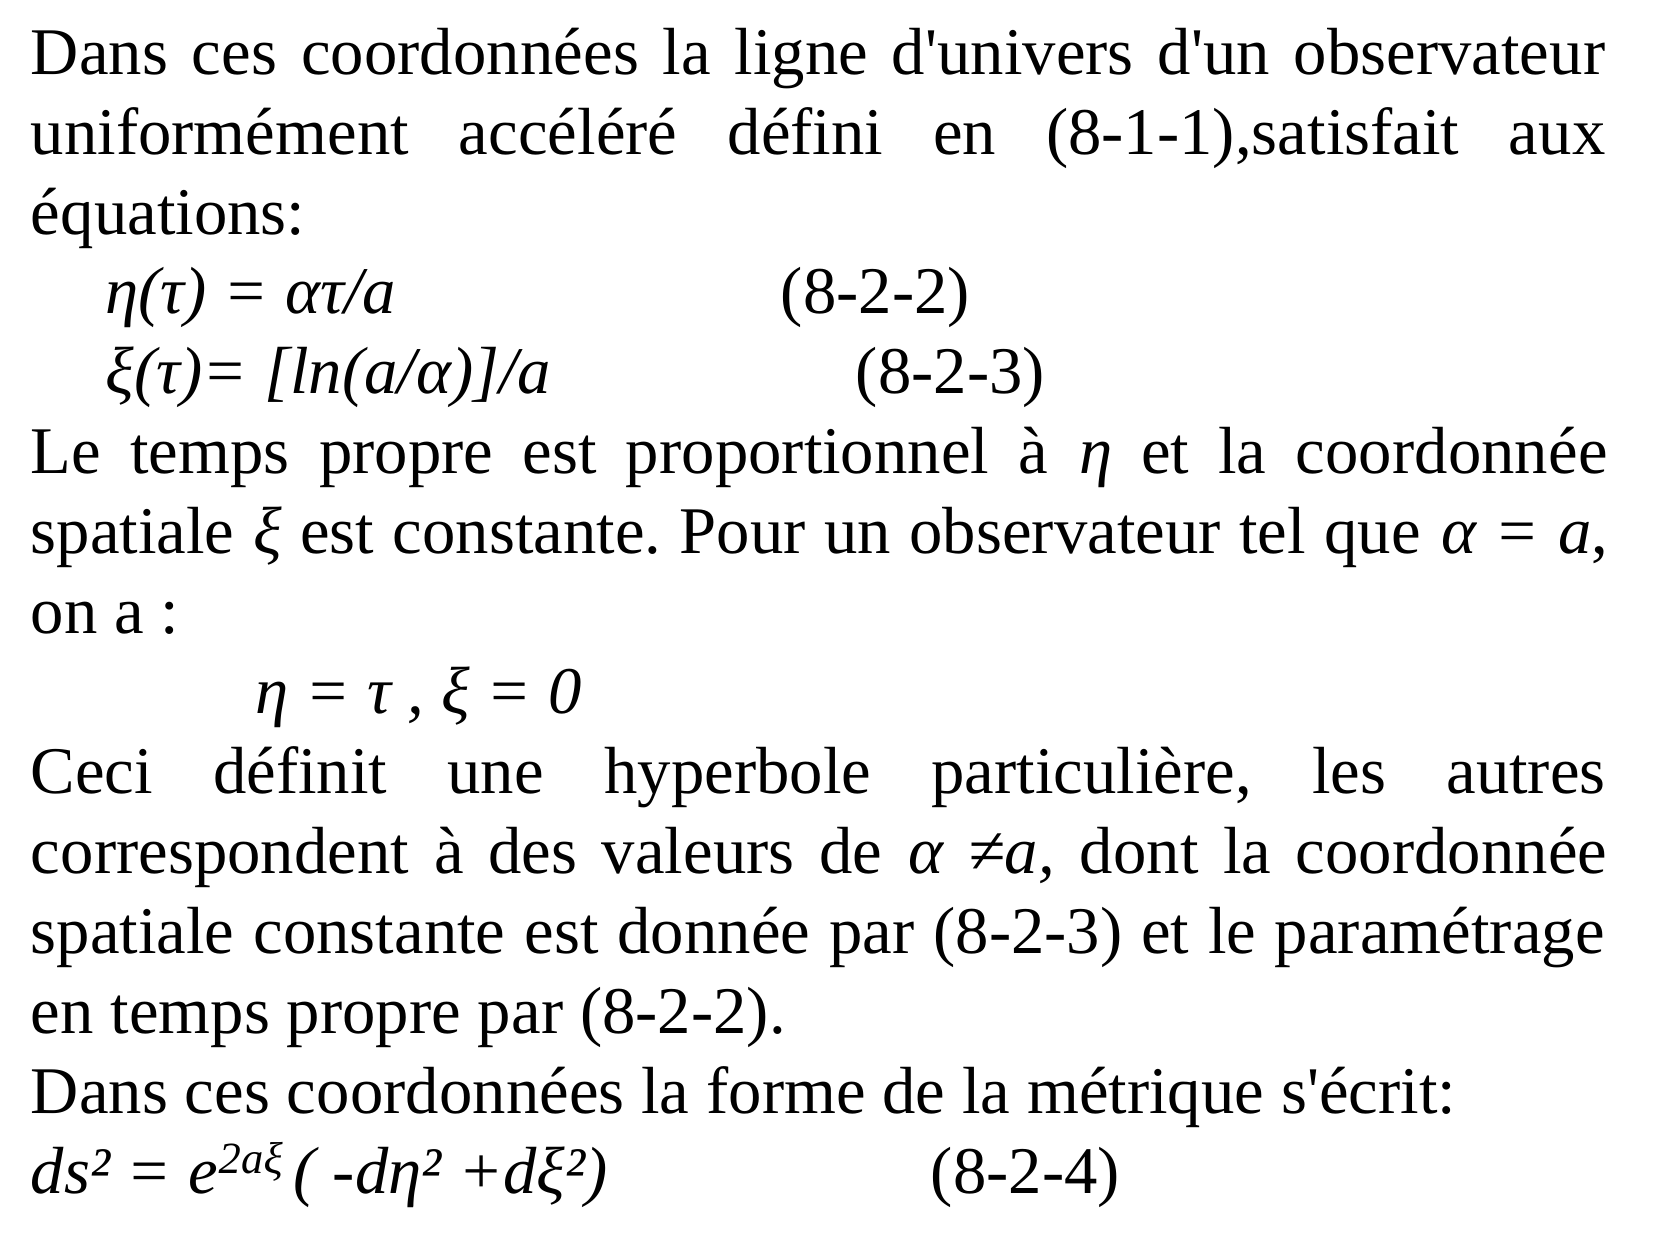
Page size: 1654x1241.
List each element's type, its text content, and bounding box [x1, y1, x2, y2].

text_box Dans ces coordonnées la ligne d'univers d'un observateur uniformément accéléré défini en (8-1-1),satisfait aux équations: η(τ) = ατ/a (8-2-2) ξ(τ)= [ln(a/α)]/a (8-2-3) Le temps propre est proportionnel à η et la coordonnée spatiale ξ est constante. Pour un observateur tel que α = a, on a : η = τ , ξ = 0 Ceci définit une hyperbole particulière, les autres correspondent à des valeurs de α ≠a, dont la coordonnée spatiale constante est donnée par (8-2-3) et le paramétrage en temps propre par (8-2-2). Dans ces coordonnées la forme de la métrique s'écrit: ds² = e2aξ ( -dη² +dξ²) (8-2-4) [15, 0, 1654, 1227]
